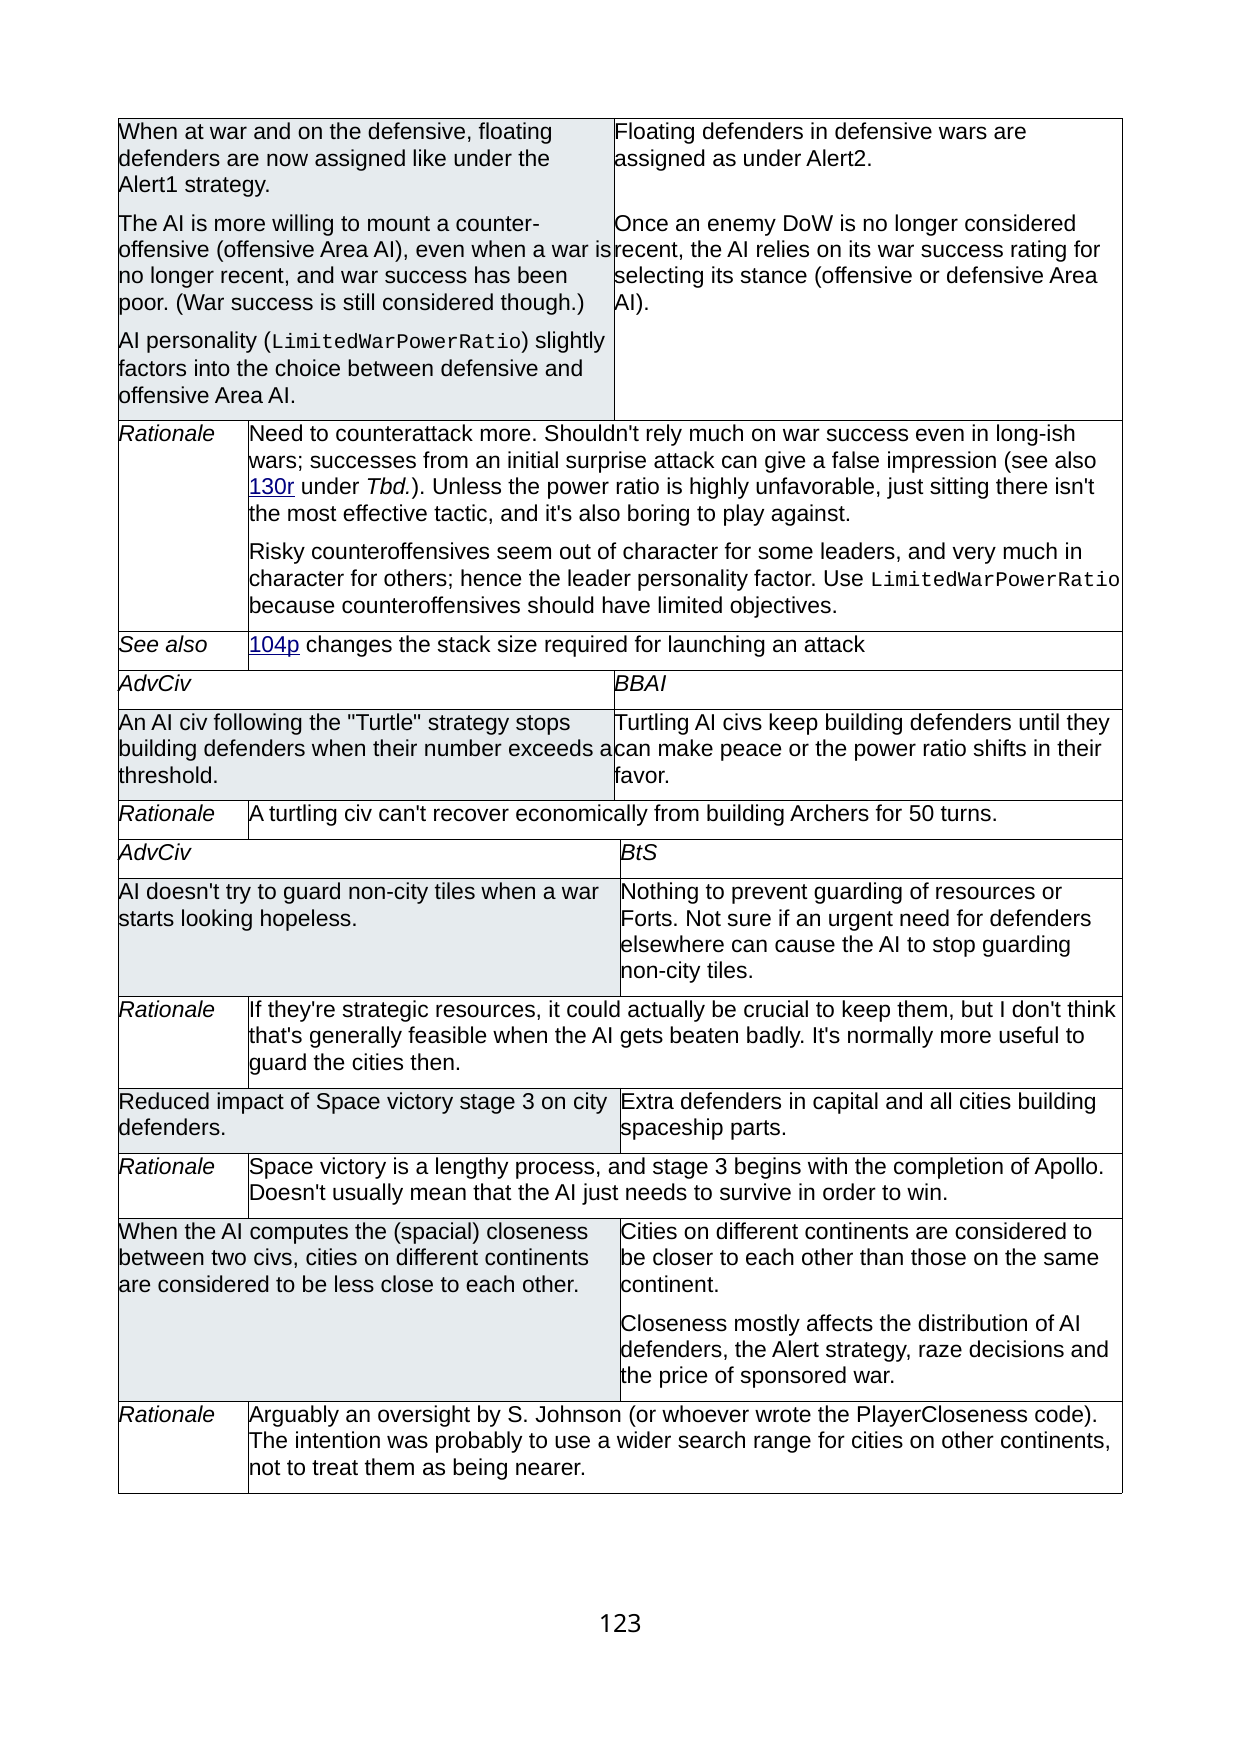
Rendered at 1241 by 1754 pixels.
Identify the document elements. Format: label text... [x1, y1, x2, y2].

table_cell Floating defenders in defensive wars are assigned as under Alert2. Once an enemy DoW is no longer considered recent, the AI relies on its war success rating for selecting its stance (offensive or defensive Area AI). [615, 119, 1122, 420]
table_cell AdvCiv [119, 671, 614, 709]
table_cell Need to counterattack more. Shouldn't rely much on war success even in long-ish wars; successes from an initial surprise attack can give a false impression (see also 130r under Tbd.). Unless the power ratio is highly unfavorable, just sitting there isn't the most effective tactic, and it's also boring to play against. Risky counteroffensives seem out of character for some leaders, and very much in character for others; hence the leader personality factor. Use LimitedWarPowerRatio because counteroffensives should have limited objectives. [249, 421, 1122, 631]
table_cell When at war and on the defensive, floating defenders are now assigned like under the Alert1 strategy. The AI is more willing to mount a counter­offensive (offensive Area AI), even when a war is no longer recent, and war success has been poor. (War success is still considered though.) AI personality (LimitedWarPowerRatio) slightly factors into the choice between defensive and offensive Area AI. [119, 119, 614, 420]
table_cell Rationale [119, 801, 248, 839]
table_cell When the AI computes the (spacial) closeness between two civs, cities on different continents are considered to be less close to each other. [119, 1219, 620, 1401]
table_cell An AI civ following the "Turtle" strategy stops building defenders when their number exceeds a threshold. [119, 710, 614, 800]
table_cell Turtling AI civs keep building defenders until they can make peace or the power ratio shifts in their favor. [615, 710, 1122, 800]
table_cell Nothing to prevent guarding of resources or Forts. Not sure if an urgent need for defenders elsewhere can cause the AI to stop guarding non-city tiles. [621, 879, 1122, 996]
table_cell AI doesn't try to guard non-city tiles when a war starts looking hopeless. [119, 879, 620, 996]
table_cell 104p changes the stack size required for launching an attack [249, 632, 1122, 670]
table_cell See also [119, 632, 248, 670]
table_cell Rationale [119, 997, 248, 1087]
table_cell Arguably an oversight by S. Johnson (or whoever wrote the PlayerCloseness code). The intention was probably to use a wider search range for cities on other continents, not to treat them as being nearer. [249, 1402, 1122, 1492]
table_cell If they're strategic resources, it could actually be crucial to keep them, but I don't think that's generally feasible when the AI gets beaten badly. It's normally more useful to guard the cities then. [249, 997, 1122, 1087]
table_cell Space victory is a lengthy process, and stage 3 begins with the completion of Apollo. Doesn't usually mean that the AI just needs to survive in order to win. [249, 1154, 1122, 1218]
table_cell Rationale [119, 1402, 248, 1492]
table_cell Rationale [119, 421, 248, 631]
table_cell BtS [621, 840, 1122, 878]
table_cell BBAI [615, 671, 1122, 709]
table_cell Reduced impact of Space victory stage 3 on city defenders. [119, 1089, 620, 1153]
table_cell Rationale [119, 1154, 248, 1218]
table_cell Extra defenders in capital and all cities building spaceship parts. [621, 1089, 1122, 1153]
table_cell Cities on different continents are considered to be closer to each other than those on the same continent. Closeness mostly affects the distribution of AI defenders, the Alert strategy, raze decisions and the price of sponsored war. [621, 1219, 1122, 1401]
table_cell A turtling civ can't recover economically from building Archers for 50 turns. [249, 801, 1122, 839]
table_cell AdvCiv [119, 840, 620, 878]
